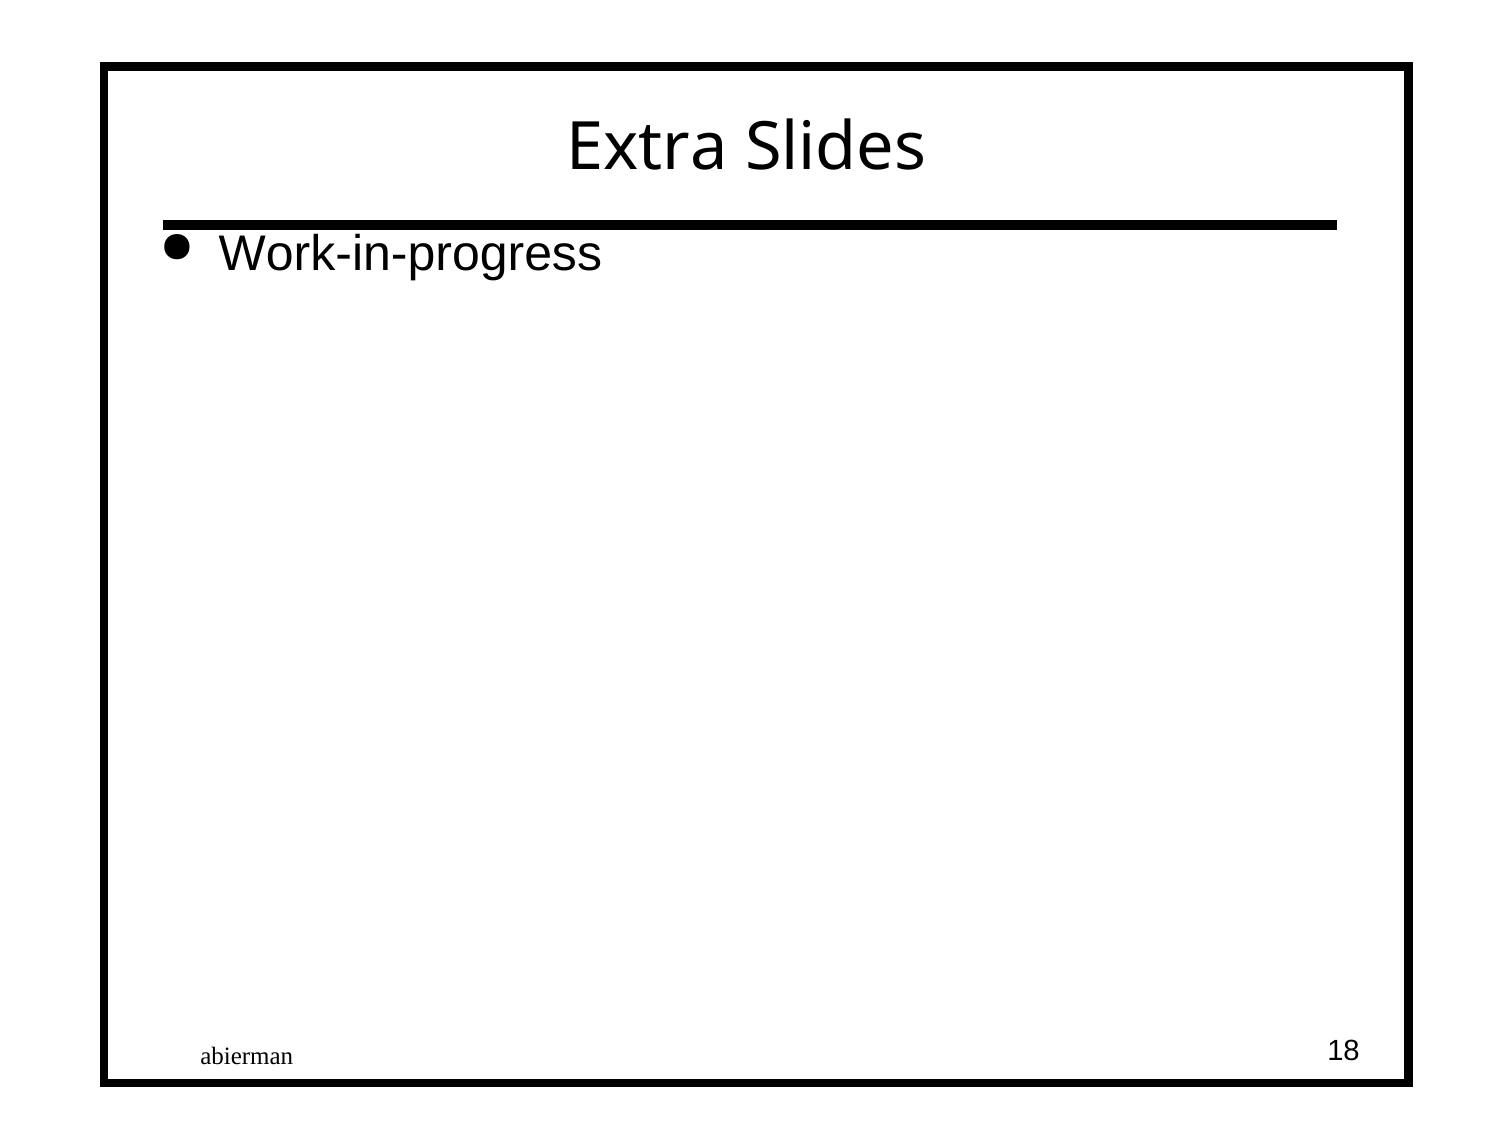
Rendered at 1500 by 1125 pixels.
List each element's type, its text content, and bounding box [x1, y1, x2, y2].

title Extra Slides [162, 74, 1332, 213]
list Work-in-progress [162, 224, 1338, 968]
